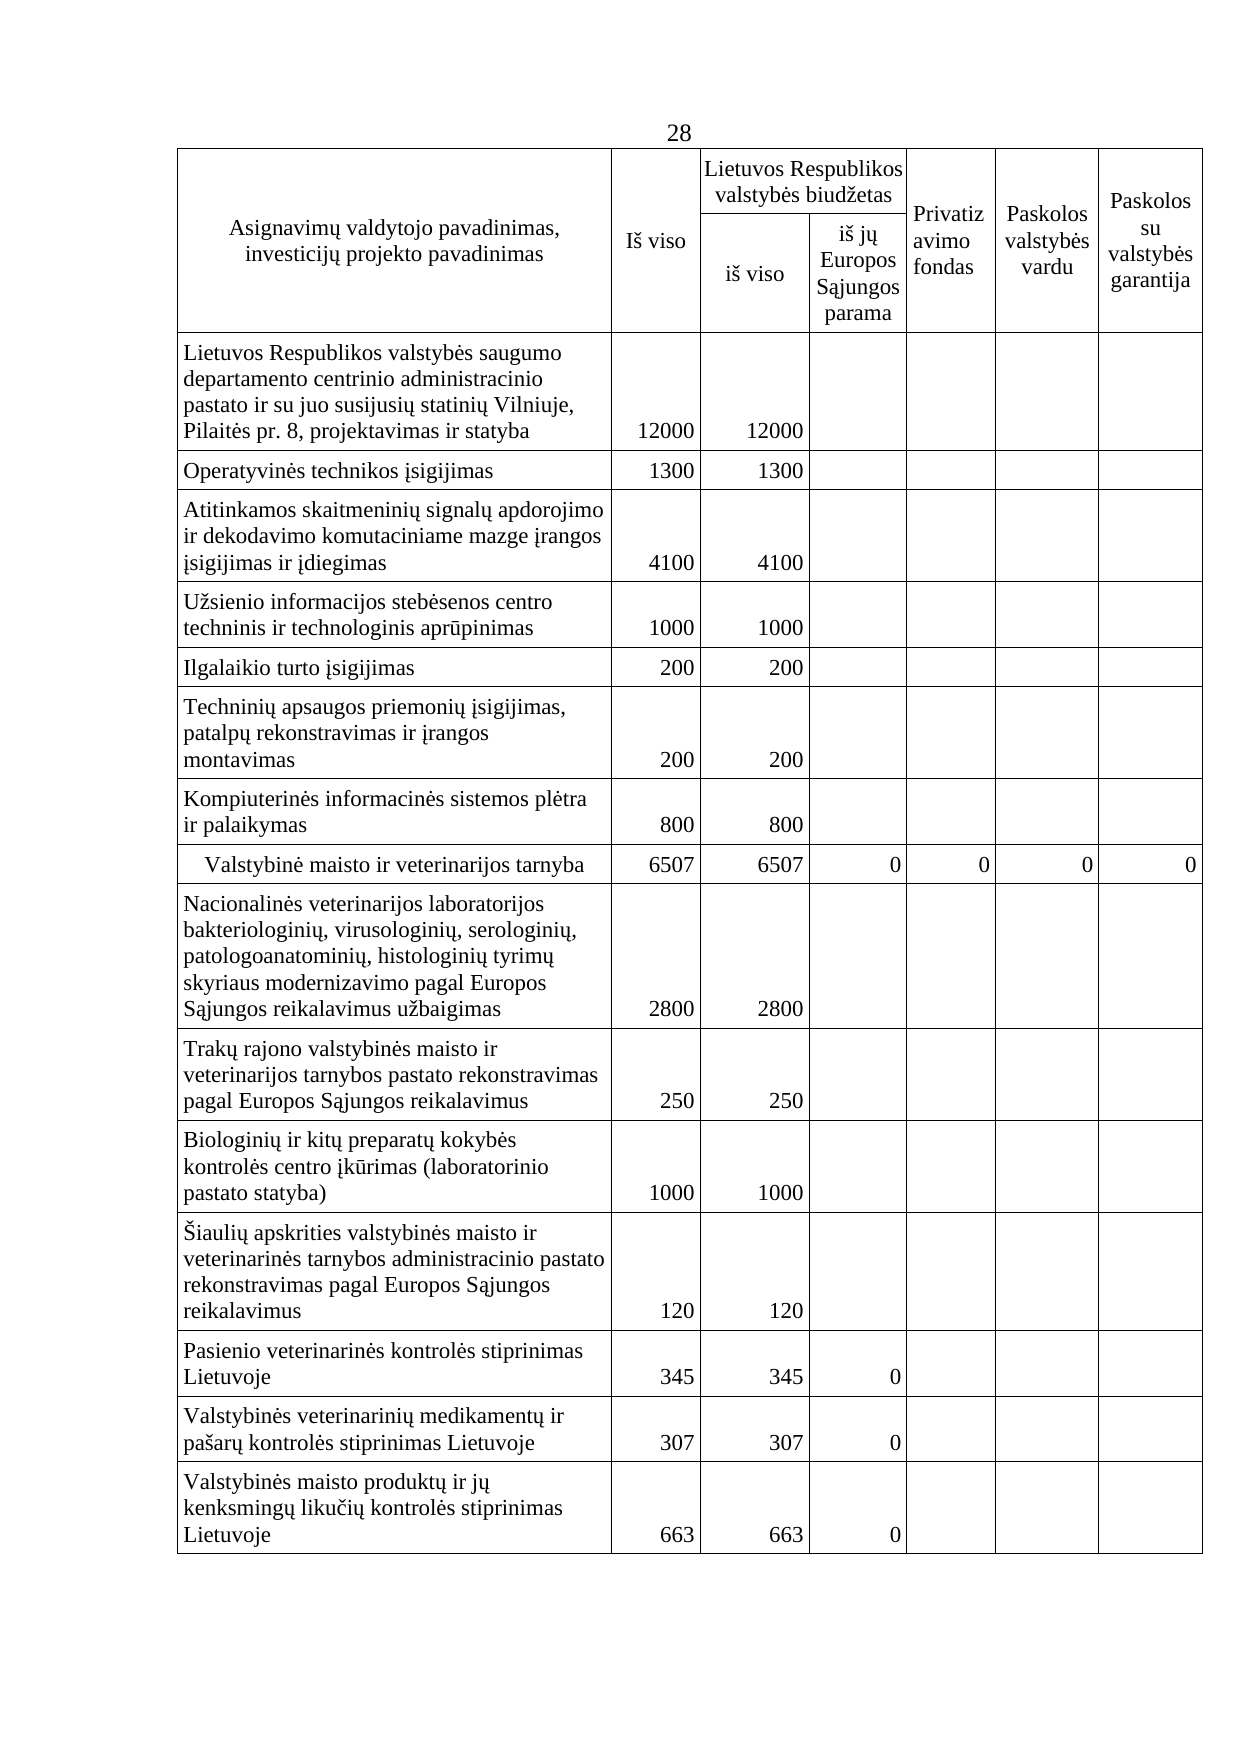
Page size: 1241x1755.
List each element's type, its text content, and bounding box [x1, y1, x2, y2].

table_cell [810, 687, 906, 778]
table_cell 0 [1099, 845, 1202, 883]
table_cell Ilgalaikio turto įsigijimas [178, 648, 611, 686]
table_cell iš jų Europos Sąjungos parama [810, 214, 906, 332]
table_header Paskolos valstybės vardu [996, 149, 1098, 332]
table_cell 1300 [612, 451, 700, 489]
table_cell Užsienio informacijos stebėsenos centro techninis ir technologinis aprūpinimas [178, 582, 611, 647]
table_cell 800 [701, 779, 809, 844]
table_cell Operatyvinės technikos įsigijimas [178, 451, 611, 489]
table_cell [907, 333, 995, 450]
table_cell [996, 490, 1098, 581]
table_cell [1099, 1029, 1202, 1119]
table_cell [996, 333, 1098, 450]
table_cell [1099, 1331, 1202, 1396]
table_cell iš viso [701, 214, 809, 332]
table_header Privatizavimo fondas [907, 149, 995, 332]
table_cell Techninių apsaugos priemonių įsigijimas, patalpų rekonstravimas ir įrangos montavimas [178, 687, 611, 778]
table_cell [996, 451, 1098, 489]
table_cell [1099, 490, 1202, 581]
table_cell [996, 1029, 1098, 1119]
table_cell [1099, 648, 1202, 686]
table_cell 12000 [612, 333, 700, 450]
table_cell [996, 1213, 1098, 1330]
table_cell [996, 884, 1098, 1028]
table_cell 2800 [612, 884, 700, 1028]
table_cell [1099, 582, 1202, 647]
table_cell [1099, 451, 1202, 489]
table_cell Šiaulių apskrities valstybinės maisto ir veterinarinės tarnybos administracinio pastato rekonstravimas pagal Europos Sąjungos reikalavimus [178, 1213, 611, 1330]
table_cell 4100 [612, 490, 700, 581]
table_cell 0 [810, 845, 906, 883]
table_cell [907, 779, 995, 844]
table_cell [996, 582, 1098, 647]
table_cell [907, 687, 995, 778]
table_cell 0 [907, 845, 995, 883]
table_cell 1000 [612, 582, 700, 647]
table_cell 250 [701, 1029, 809, 1119]
table_cell 800 [612, 779, 700, 844]
table_cell [907, 1029, 995, 1119]
table_cell [907, 490, 995, 581]
table_cell [1099, 1397, 1202, 1461]
table_cell Lietuvos Respublikos valstybės saugumo departamento centrinio administracinio pastato ir su juo susijusių statinių Vilniuje, Pilaitės pr. 8, projektavimas ir statyba [178, 333, 611, 450]
table_cell [810, 648, 906, 686]
table_cell Nacionalinės veterinarijos laboratorijos bakteriologinių, virusologinių, serologinių, patologoanatominių, histologinių tyrimų skyriaus modernizavimo pagal Europos Sąjungos reikalavimus užbaigimas [178, 884, 611, 1028]
table_cell [1099, 779, 1202, 844]
table_header Paskolos su valstybės garantija [1099, 149, 1202, 332]
table_cell 4100 [701, 490, 809, 581]
table_cell [996, 1462, 1098, 1553]
table_cell [810, 451, 906, 489]
table_cell 0 [996, 845, 1098, 883]
table_cell 250 [612, 1029, 700, 1119]
table_cell 0 [810, 1462, 906, 1553]
table_cell [907, 582, 995, 647]
table_cell [1099, 1121, 1202, 1212]
table_cell 1000 [701, 1121, 809, 1212]
table_cell 200 [612, 648, 700, 686]
table_cell [907, 1213, 995, 1330]
table_cell [1099, 884, 1202, 1028]
table_cell [1099, 687, 1202, 778]
table_cell [996, 1331, 1098, 1396]
table_cell 12000 [701, 333, 809, 450]
table_cell Atitinkamos skaitmeninių signalų apdorojimo ir dekodavimo komutaciniame mazge įrangos įsigijimas ir įdiegimas [178, 490, 611, 581]
table_cell [996, 779, 1098, 844]
table_cell [810, 490, 906, 581]
table_cell [1099, 1213, 1202, 1330]
table_cell Kompiuterinės informacinės sistemos plėtra ir palaikymas [178, 779, 611, 844]
table_cell 0 [810, 1397, 906, 1461]
table_cell [996, 1121, 1098, 1212]
table_cell [907, 1462, 995, 1553]
table_header Lietuvos Respublikos valstybės biudžetas [701, 149, 906, 213]
table_cell [996, 687, 1098, 778]
table_cell Trakų rajono valstybinės maisto ir veterinarijos tarnybos pastato rekonstravimas pagal Europos Sąjungos reikalavimus [178, 1029, 611, 1119]
table_cell 663 [701, 1462, 809, 1553]
table_header Asignavimų valdytojo pavadinimas, investicijų projekto pavadinimas [178, 149, 611, 332]
table_cell 200 [701, 648, 809, 686]
table_cell [810, 1121, 906, 1212]
table_cell 200 [612, 687, 700, 778]
table_cell [810, 333, 906, 450]
table_cell Valstybinės maisto produktų ir jų kenksmingų likučių kontrolės stiprinimas Lietuvoje [178, 1462, 611, 1553]
table_header Iš viso [612, 149, 700, 332]
table_cell [810, 1213, 906, 1330]
table_cell 120 [701, 1213, 809, 1330]
table_cell 345 [701, 1331, 809, 1396]
table_cell 0 [810, 1331, 906, 1396]
table_cell [907, 1397, 995, 1461]
table_cell [907, 884, 995, 1028]
table_cell 307 [701, 1397, 809, 1461]
table_cell Pasienio veterinarinės kontrolės stiprinimas Lietuvoje [178, 1331, 611, 1396]
table_cell 200 [701, 687, 809, 778]
table_cell [996, 1397, 1098, 1461]
table_cell Valstybinė maisto ir veterinarijos tarnyba [178, 845, 611, 883]
table_cell 6507 [701, 845, 809, 883]
table_cell Valstybinės veterinarinių medikamentų ir pašarų kontrolės stiprinimas Lietuvoje [178, 1397, 611, 1461]
table_cell [810, 884, 906, 1028]
table_cell 120 [612, 1213, 700, 1330]
table_cell 6507 [612, 845, 700, 883]
table_cell 1000 [701, 582, 809, 647]
table_cell 2800 [701, 884, 809, 1028]
table_cell [907, 648, 995, 686]
table_cell 663 [612, 1462, 700, 1553]
table_cell 1300 [701, 451, 809, 489]
table_cell [810, 582, 906, 647]
table_cell 307 [612, 1397, 700, 1461]
table_cell [1099, 1462, 1202, 1553]
table_cell [1099, 333, 1202, 450]
table_cell [810, 779, 906, 844]
table_cell 345 [612, 1331, 700, 1396]
table_cell [907, 451, 995, 489]
table_cell [907, 1331, 995, 1396]
table_cell Biologinių ir kitų preparatų kokybės kontrolės centro įkūrimas (laboratorinio pastato statyba) [178, 1121, 611, 1212]
table_cell 1000 [612, 1121, 700, 1212]
table_cell [907, 1121, 995, 1212]
table_cell [810, 1029, 906, 1119]
table_cell [996, 648, 1098, 686]
